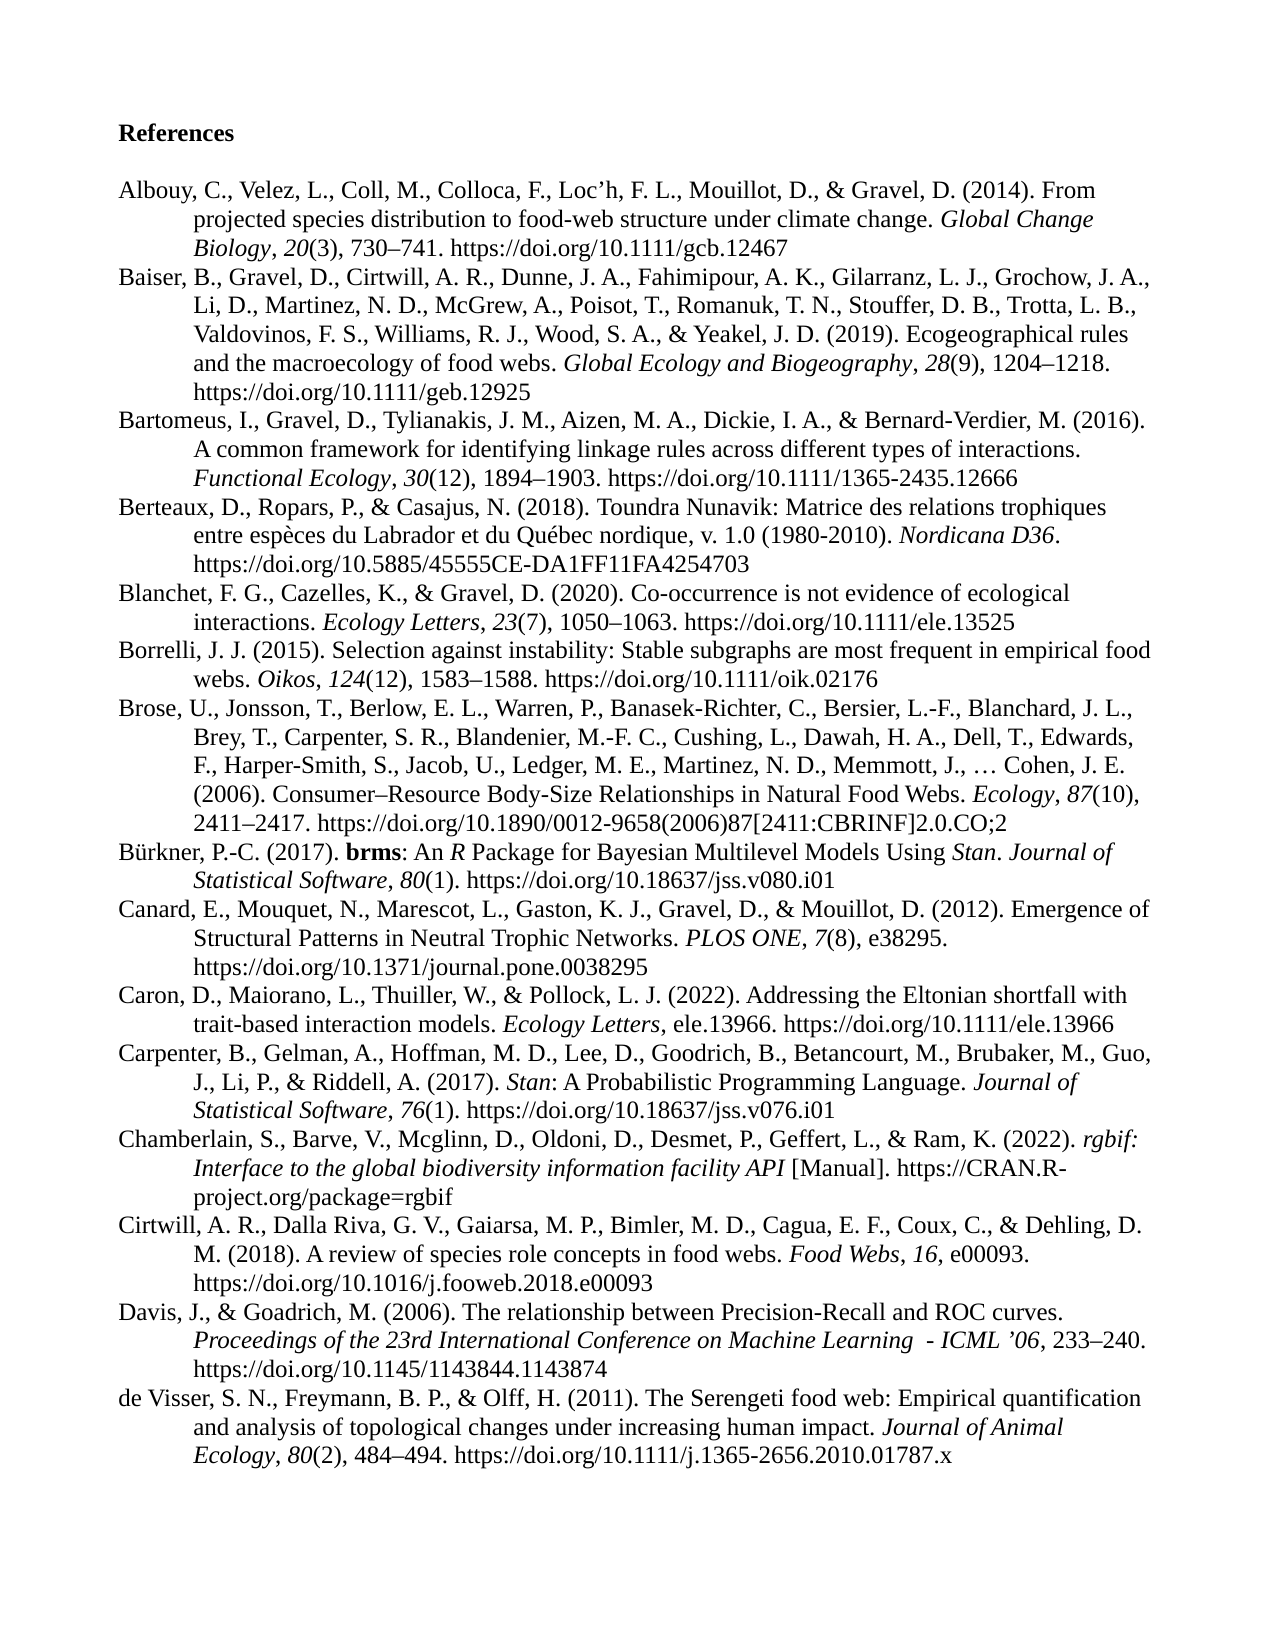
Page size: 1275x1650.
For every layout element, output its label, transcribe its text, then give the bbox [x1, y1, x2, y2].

text Canard, E., Mouquet, N., Marescot, L., Gaston, K. J., Gravel, D., & Mouillot, D. (2012). Emergence of Structural Patterns in Neutral Trophic Networks. PLOS ONE, 7(8), e38295. https://doi.org/10.1371/journal.pone.0038295 [118, 894, 1157, 981]
text Chamberlain, S., Barve, V., Mcglinn, D., Oldoni, D., Desmet, P., Geffert, L., & Ram, K. (2022). rgbif: Interface to the global biodiversity information facility API [Manual]. https://CRAN.R-project.org/package=rgbif [118, 1124, 1157, 1211]
text de Visser, S. N., Freymann, B. P., & Olff, H. (2011). The Serengeti food web: Empirical quantification and analysis of topological changes under increasing human impact. Journal of Animal Ecology, 80(2), 484–494. https://doi.org/10.1111/j.1365-2656.2010.01787.x [118, 1383, 1157, 1469]
text Borrelli, J. J. (2015). Selection against instability: Stable subgraphs are most frequent in empirical food webs. Oikos, 124(12), 1583–1588. https://doi.org/10.1111/oik.02176 [118, 636, 1157, 693]
text Baiser, B., Gravel, D., Cirtwill, A. R., Dunne, J. A., Fahimipour, A. K., Gilarranz, L. J., Grochow, J. A., Li, D., Martinez, N. D., McGrew, A., Poisot, T., Romanuk, T. N., Stouffer, D. B., Trotta, L. B., Valdovinos, F. S., Williams, R. J., Wood, S. A., & Yeakel, J. D. (2019). Ecogeographical rules and the macroecology of food webs. Global Ecology and Biogeography, 28(9), 1204–1218. https://doi.org/10.1111/geb.12925 [118, 262, 1157, 406]
text Cirtwill, A. R., Dalla Riva, G. V., Gaiarsa, M. P., Bimler, M. D., Cagua, E. F., Coux, C., & Dehling, D. M. (2018). A review of species role concepts in food webs. Food Webs, 16, e00093. https://doi.org/10.1016/j.fooweb.2018.e00093 [118, 1211, 1157, 1297]
text Bartomeus, I., Gravel, D., Tylianakis, J. M., Aizen, M. A., Dickie, I. A., & Bernard‐Verdier, M. (2016). A common framework for identifying linkage rules across different types of interactions. Functional Ecology, 30(12), 1894–1903. https://doi.org/10.1111/1365-2435.12666 [118, 406, 1157, 492]
text References [118, 118, 1157, 147]
text Carpenter, B., Gelman, A., Hoffman, M. D., Lee, D., Goodrich, B., Betancourt, M., Brubaker, M., Guo, J., Li, P., & Riddell, A. (2017). Stan: A Probabilistic Programming Language. Journal of Statistical Software, 76(1). https://doi.org/10.18637/jss.v076.i01 [118, 1038, 1157, 1124]
text Brose, U., Jonsson, T., Berlow, E. L., Warren, P., Banasek-Richter, C., Bersier, L.-F., Blanchard, J. L., Brey, T., Carpenter, S. R., Blandenier, M.-F. C., Cushing, L., Dawah, H. A., Dell, T., Edwards, F., Harper-Smith, S., Jacob, U., Ledger, M. E., Martinez, N. D., Memmott, J., … Cohen, J. E. (2006). Consumer–Resource Body-Size Relationships in Natural Food Webs. Ecology, 87(10), 2411–2417. https://doi.org/10.1890/0012-9658(2006)87[2411:CBRINF]2.0.CO;2 [118, 693, 1157, 837]
text Berteaux, D., Ropars, P., & Casajus, N. (2018). Toundra Nunavik: Matrice des relations trophiques entre espèces du Labrador et du Québec nordique, v. 1.0 (1980-2010). Nordicana D36. https://doi.org/10.5885/45555CE-DA1FF11FA4254703 [118, 492, 1157, 578]
text Davis, J., & Goadrich, M. (2006). The relationship between Precision-Recall and ROC curves. Proceedings of the 23rd International Conference on Machine Learning - ICML ’06, 233–240. https://doi.org/10.1145/1143844.1143874 [118, 1297, 1157, 1383]
text Albouy, C., Velez, L., Coll, M., Colloca, F., Loc’h, F. L., Mouillot, D., & Gravel, D. (2014). From projected species distribution to food-web structure under climate change. Global Change Biology, 20(3), 730–741. https://doi.org/10.1111/gcb.12467 [118, 176, 1157, 262]
text Caron, D., Maiorano, L., Thuiller, W., & Pollock, L. J. (2022). Addressing the Eltonian shortfall with trait‐based interaction models. Ecology Letters, ele.13966. https://doi.org/10.1111/ele.13966 [118, 981, 1157, 1038]
text Blanchet, F. G., Cazelles, K., & Gravel, D. (2020). Co-occurrence is not evidence of ecological interactions. Ecology Letters, 23(7), 1050–1063. https://doi.org/10.1111/ele.13525 [118, 578, 1157, 636]
text Bürkner, P.-C. (2017). brms: An R Package for Bayesian Multilevel Models Using Stan. Journal of Statistical Software, 80(1). https://doi.org/10.18637/jss.v080.i01 [118, 837, 1157, 894]
